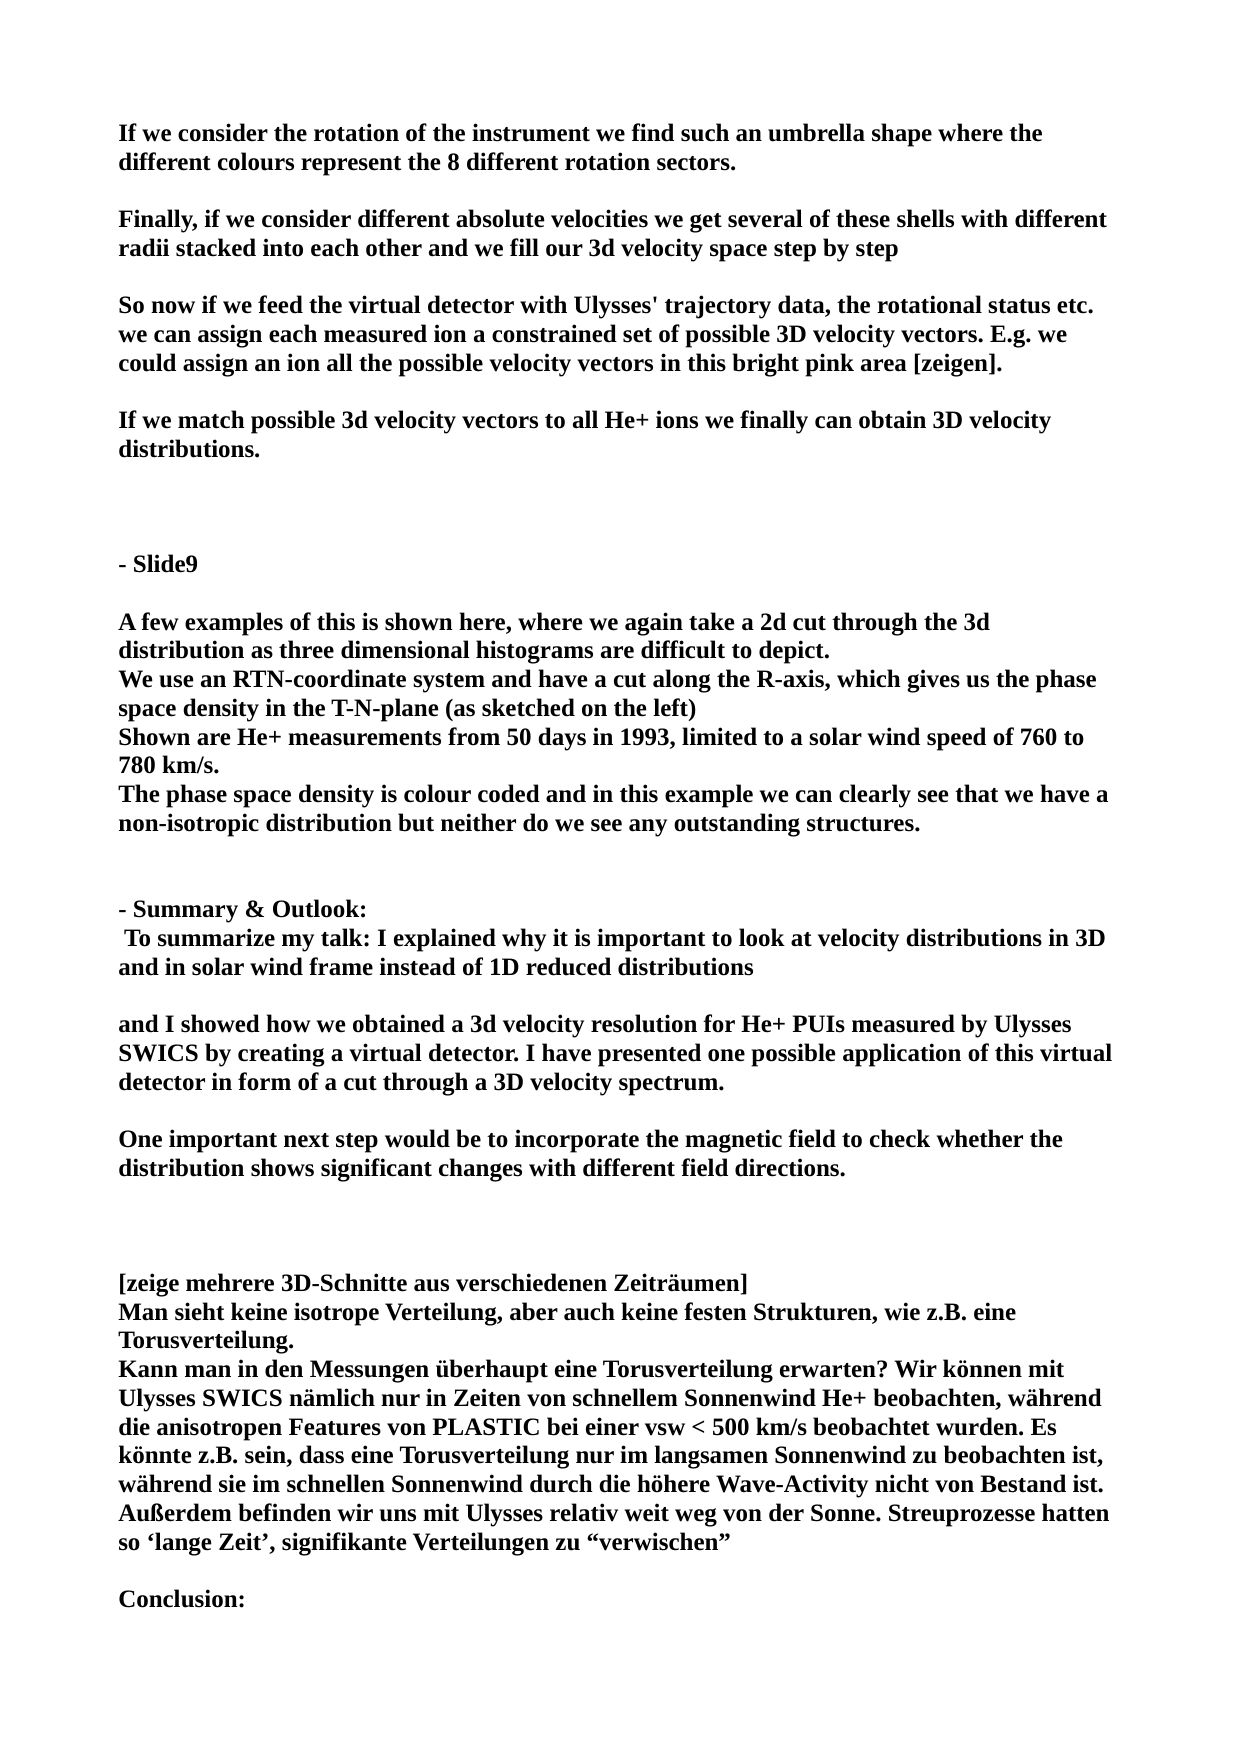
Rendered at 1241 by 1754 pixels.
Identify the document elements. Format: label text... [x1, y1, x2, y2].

text We use an RTN-coordinate system and have a cut along the R-axis, which gives us the phase space density in the T-N-plane (as sketched on the left) [118, 664, 1122, 722]
text - Slide9 [118, 549, 1122, 578]
text If we match possible 3d velocity vectors to all He+ ions we finally can obtain 3D velocity distributions. [118, 406, 1122, 463]
text Shown are He+ measurements from 50 days in 1993, limited to a solar wind speed of 760 to 780 km/s. [118, 722, 1122, 779]
text [zeige mehrere 3D-Schnitte aus verschiedenen Zeiträumen] [118, 1268, 1122, 1297]
text Conclusion: [118, 1584, 1122, 1613]
text Man sieht keine isotrope Verteilung, aber auch keine festen Strukturen, wie z.B. eine Torusverteilung. [118, 1297, 1122, 1354]
text Kann man in den Messungen überhaupt eine Torusverteilung erwarten? Wir können mit Ulysses SWICS nämlich nur in Zeiten von schnellem Sonnenwind He+ beobachten, während die anisotropen Features von PLASTIC bei einer vsw < 500 km/s beobachtet wurden. Es könnte z.B. sein, dass eine Torusverteilung nur im langsamen Sonnenwind zu beobachten ist, während sie im schnellen Sonnenwind durch die höhere Wave-Activity nicht von Bestand ist. Außerdem befinden wir uns mit Ulysses relativ weit weg von der Sonne. Streuprozesse hatten so ‘lange Zeit’, signifikante Verteilungen zu “verwischen” [118, 1354, 1122, 1556]
text and I showed how we obtained a 3d velocity resolution for He+ PUIs measured by Ulysses SWICS by creating a virtual detector. I have presented one possible application of this virtual detector in form of a cut through a 3D velocity spectrum. [118, 1009, 1122, 1096]
text A few examples of this is shown here, where we again take a 2d cut through the 3d distribution as three dimensional histograms are difficult to depict. [118, 607, 1122, 664]
text The phase space density is colour coded and in this example we can clearly see that we have a non-isotropic distribution but neither do we see any outstanding structures. [118, 779, 1122, 837]
text If we consider the rotation of the instrument we find such an umbrella shape where the different colours represent the 8 different rotation sectors. [118, 118, 1122, 176]
text So now if we feed the virtual detector with Ulysses' trajectory data, the rotational status etc. we can assign each measured ion a constrained set of possible 3D velocity vectors. E.g. we could assign an ion all the possible velocity vectors in this bright pink area [zeigen]. [118, 291, 1122, 377]
text - Summary & Outlook: To summarize my talk: I explained why it is important to look at velocity distributions in 3D and in solar wind frame instead of 1D reduced distributions [118, 894, 1122, 981]
text One important next step would be to incorporate the magnetic field to check whether the distribution shows significant changes with different field directions. [118, 1124, 1122, 1182]
text Finally, if we consider different absolute velocities we get several of these shells with different radii stacked into each other and we fill our 3d velocity space step by step [118, 204, 1122, 262]
